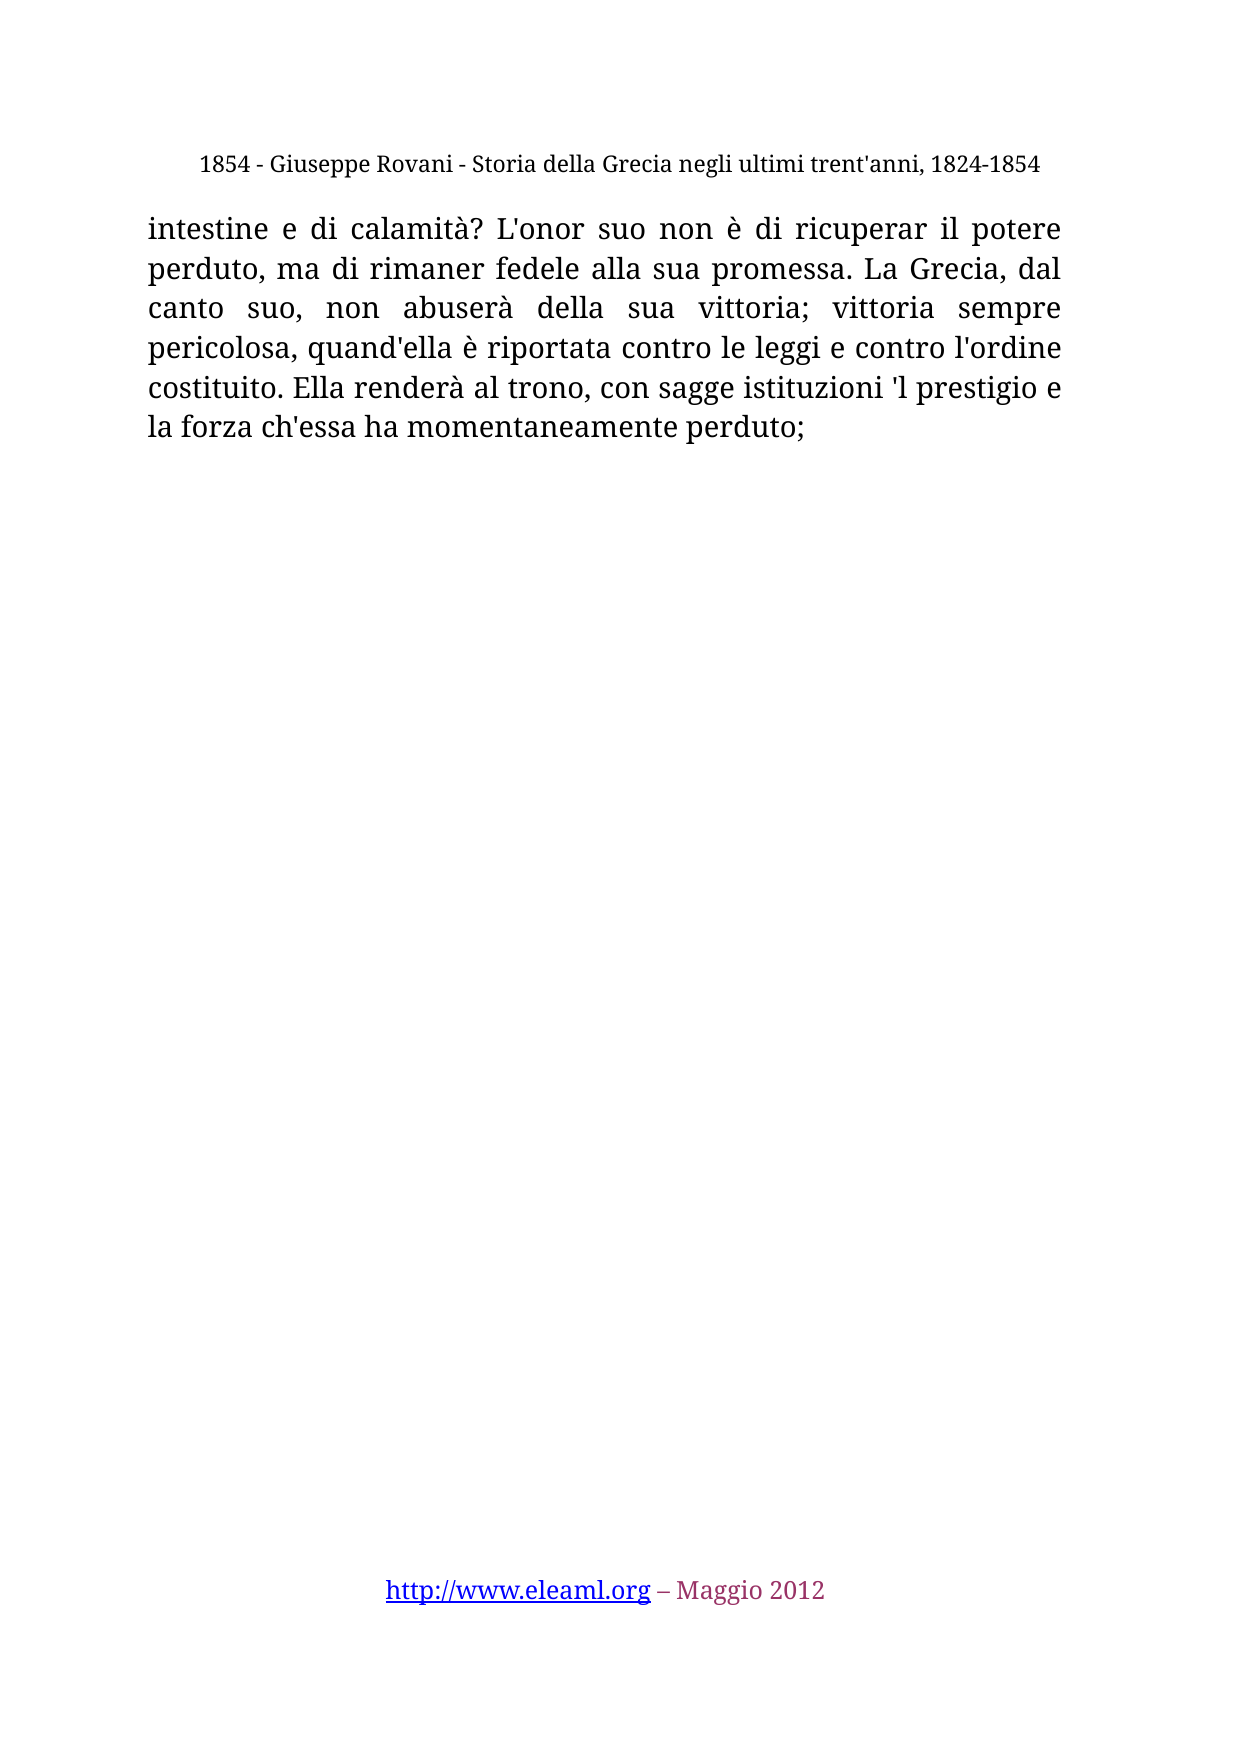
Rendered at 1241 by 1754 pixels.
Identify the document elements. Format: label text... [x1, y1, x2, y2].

text intestine e di calamità? L'onor suo non è di ricuperar il potere perduto, ma di rimaner fedele alla sua promessa. La Grecia, dal canto suo, non abuserà della sua vittoria; vittoria sempre pericolosa, quand'ella è riportata contro le leggi e contro l'ordine costituito. Ella renderà al trono, con sagge istituzioni 'l prestigio e la forza ch'essa ha momentaneamente perduto; [148, 208, 1063, 446]
